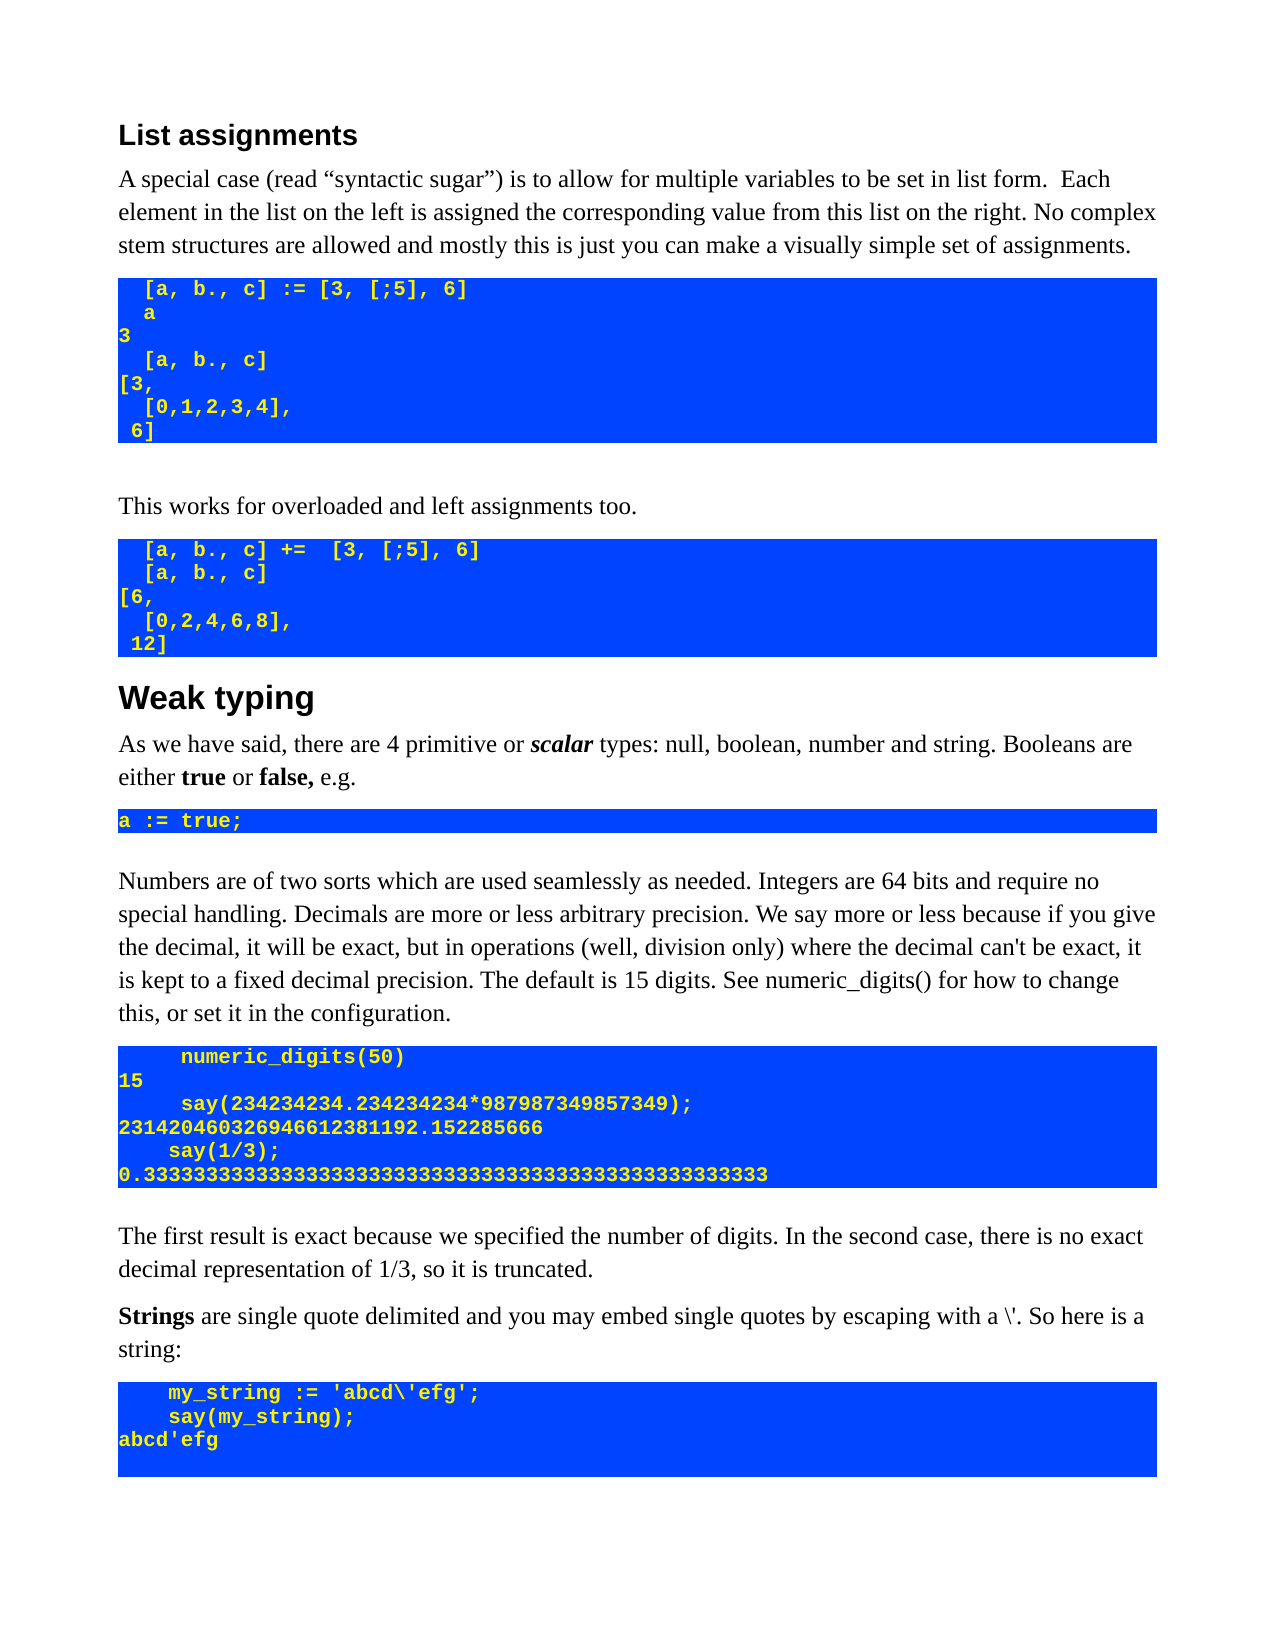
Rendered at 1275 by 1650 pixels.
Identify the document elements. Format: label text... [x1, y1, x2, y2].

text numeric_digits(50) [118, 1046, 1157, 1069]
text a := true; [118, 809, 1157, 833]
text The first result is exact because we specified the number of digits. In the second case, there is no exact decimal representation of 1/3, so it is truncated. [118, 1188, 1157, 1283]
subtitle Weak typing [118, 678, 1157, 716]
text [a, b., c] := [3, [;5], 6] [118, 278, 1157, 302]
text [a, b., c] [118, 562, 1157, 586]
text [a, b., c] += [3, [;5], 6] [118, 539, 1157, 562]
text Strings are single quote delimited and you may embed single quotes by escaping with a \'. So here is a string: [118, 1301, 1157, 1363]
text Numbers are of two sorts which are used seamlessly as needed. Integers are 64 bits and require no special handling. Decimals are more or less arbitrary precision. We say more or less because if you give the decimal, it will be exact, but in operations (well, division only) where the decimal can't be exact, it is kept to a fixed decimal precision. The default is 15 digits. See numeric_digits() for how to change this, or set it in the configuration. [118, 833, 1157, 1027]
text 231420460326946612381192.152285666 [118, 1117, 1157, 1141]
subtitle List assignments [118, 118, 1157, 152]
text As we have said, there are 4 primitive or scalar types: null, boolean, number and string. Booleans are either true or false, e.g. [118, 729, 1157, 791]
text [a, b., c] [118, 349, 1157, 373]
text 15 [118, 1069, 1157, 1093]
text my_string := 'abcd\'efg'; [118, 1382, 1157, 1406]
text [0,2,4,6,8], [118, 610, 1157, 633]
text [3, [118, 373, 1157, 396]
text [6, [118, 586, 1157, 610]
text say(1/3); [118, 1141, 1157, 1164]
text say(234234234.234234234*987987349857349); [118, 1093, 1157, 1117]
text abcd'efg [118, 1429, 1157, 1453]
text 3 [118, 325, 1157, 349]
text This works for overloaded and left assignments too. [118, 491, 1157, 520]
text 12] [118, 633, 1157, 657]
text 0.33333333333333333333333333333333333333333333333333 [118, 1164, 1157, 1188]
text [0,1,2,3,4], [118, 396, 1157, 420]
text 6] [118, 420, 1157, 443]
text A special case (read “syntactic sugar”) is to allow for multiple variables to be set in list form. Each element in the list on the left is assigned the corresponding value from this list on the right. No complex stem structures are allowed and mostly this is just you can make a visually simple set of assignments. [118, 164, 1157, 259]
text say(my_string); [118, 1406, 1157, 1429]
text a [118, 302, 1157, 325]
